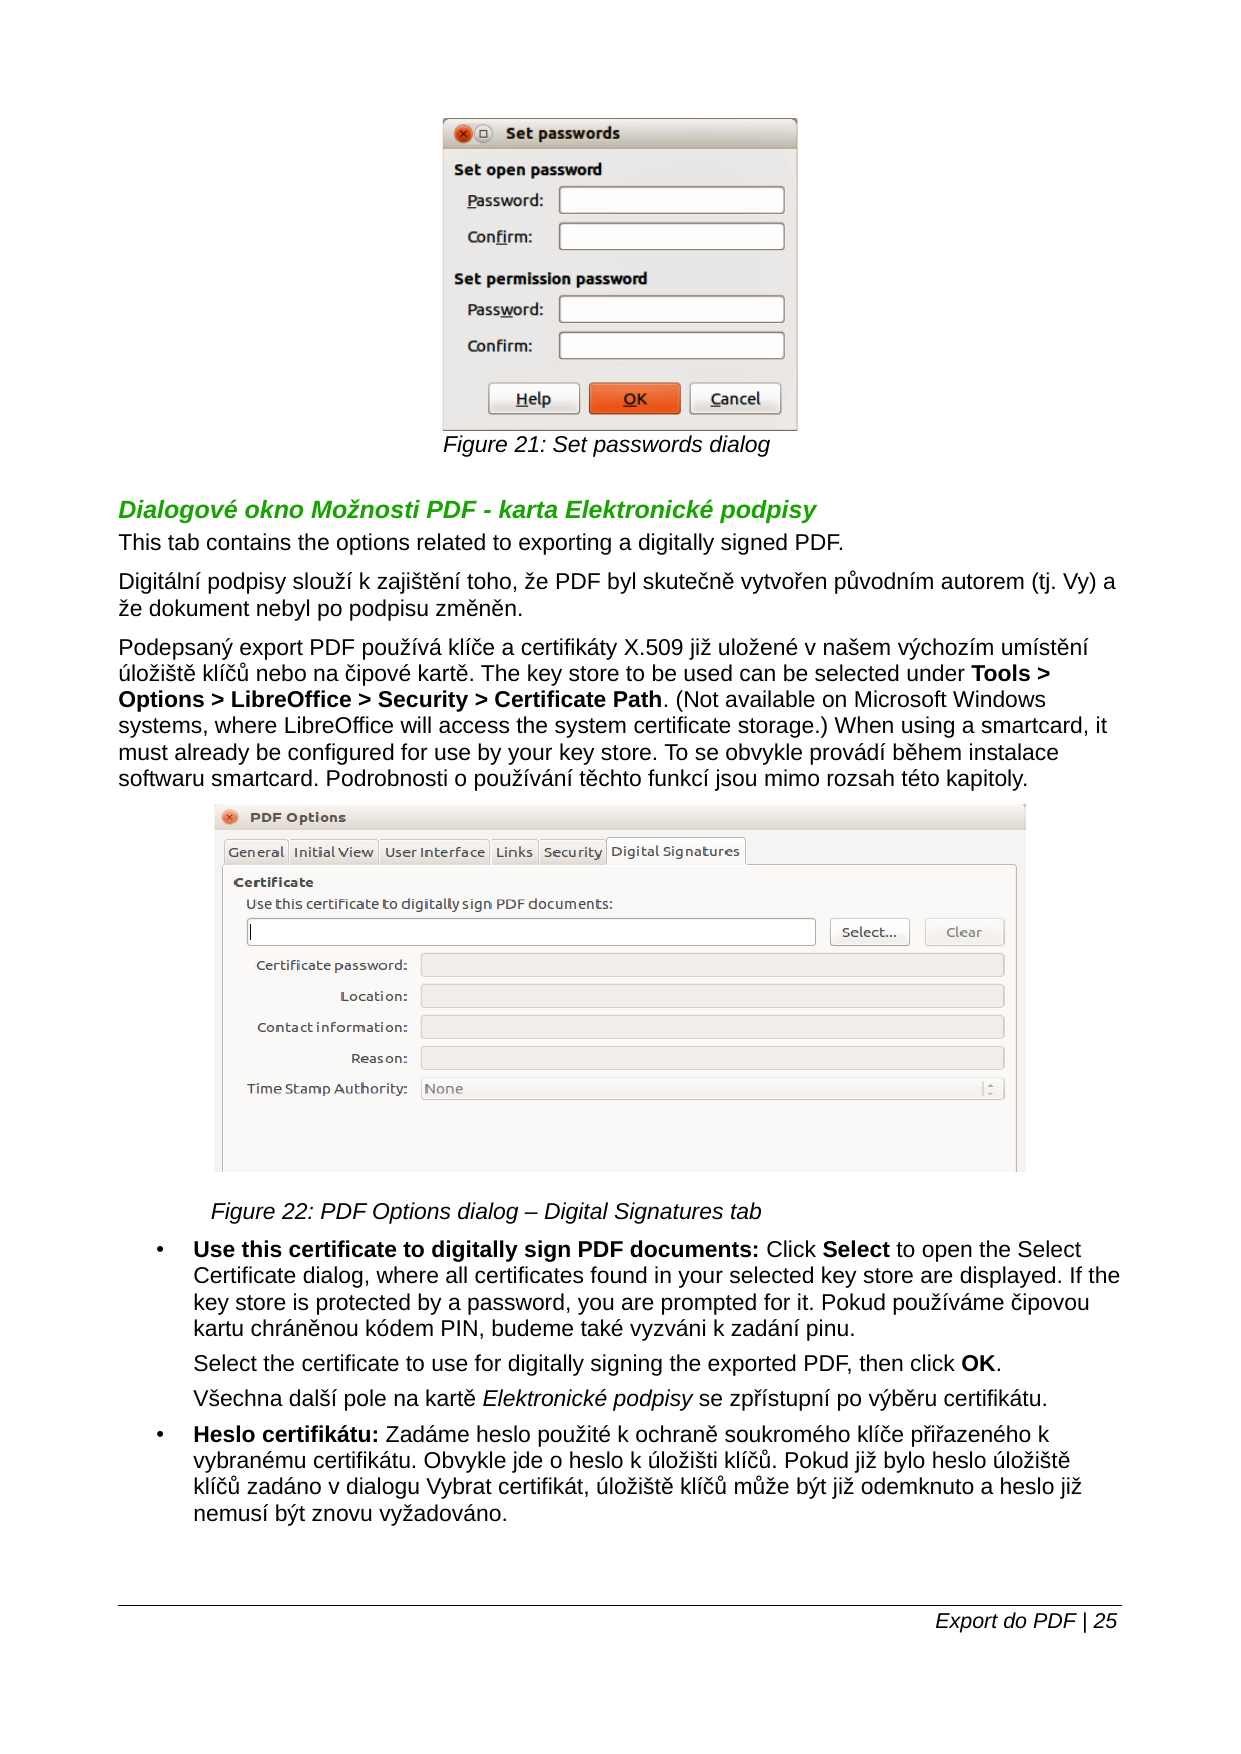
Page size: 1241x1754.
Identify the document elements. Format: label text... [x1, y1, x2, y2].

text Figure 22: PDF Options dialog – Digital Signatures tab [211, 1172, 1030, 1224]
text Podepsaný export PDF používá klíče a certifikáty X.509 již uložené v našem výchozím umístění úložiště klíčů nebo na čipové kartě. The key store to be used can be selected under Tools > Options > LibreOffice > Security > Certificate Path. (Not available on Microsoft Windows systems, where LibreOffice will access the system certificate storage.) When using a smartcard, it must already be configured for use by your key store. To se obvykle provádí během instalace softwaru smartcard. Podrobnosti o používání těchto funkcí jsou mimo rozsah této kapitoly. [118, 633, 1122, 792]
list Všechna další pole na kartě Elektronické podpisy se zpřístupní po výběru certifikátu. [156, 1385, 1122, 1412]
text This tab contains the options related to exporting a digitally signed PDF. [118, 529, 1122, 556]
text Digitální podpisy slouží k zajištění toho, že PDF byl skutečně vytvořen původním autorem (tj. Vy) a že dokument nebyl po podpisu změněn. [118, 568, 1122, 621]
picture [442, 118, 798, 431]
subtitle Dialogové okno Možnosti PDF - karta Elektronické podpisy [118, 495, 1122, 523]
text Figure 21: Set passwords dialog [443, 431, 797, 457]
picture [214, 804, 1026, 1172]
list Use this certificate to digitally sign PDF documents: Click Select to open the Select Certificate dialog, where all certificates found in your selected key store are displayed. If the key store is protected by a password, you are prompted for it. Pokud používáme čipovou kartu chráněnou kódem PIN, budeme také vyzváni k zadání pinu. [156, 1236, 1122, 1341]
list Select the certificate to use for digitally signing the exported PDF, then click OK. [156, 1350, 1122, 1377]
list Heslo certifikátu: Zadáme heslo použité k ochraně soukromého klíče přiřazeného k vybranému certifikátu. Obvykle jde o heslo k úložišti klíčů. Pokud již bylo heslo úložiště klíčů zadáno v dialogu Vybrat certifikát, úložiště klíčů může být již odemknuto a heslo již nemusí být znovu vyžadováno. [156, 1421, 1122, 1526]
